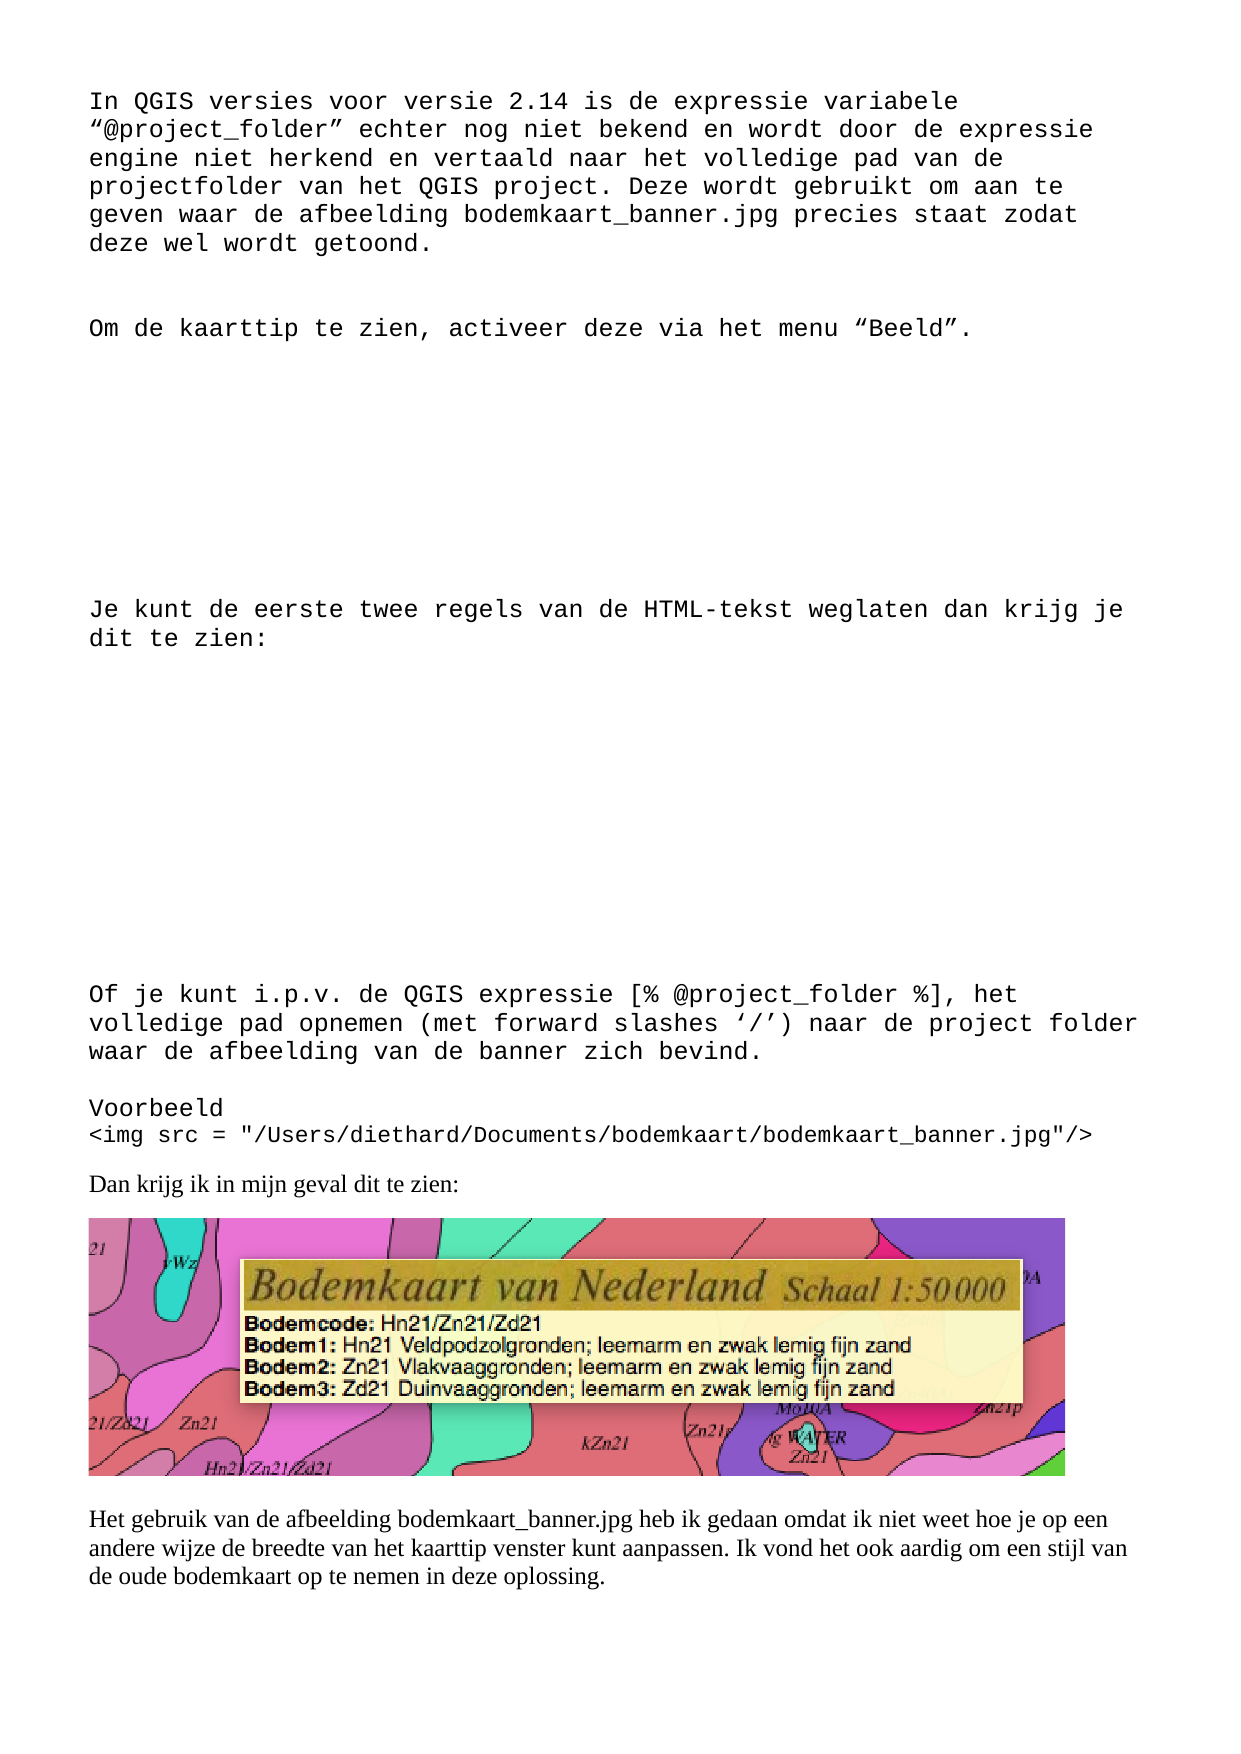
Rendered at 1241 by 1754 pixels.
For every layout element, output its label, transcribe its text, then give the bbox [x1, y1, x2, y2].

text Voorbeeld [88, 1095, 1152, 1123]
text In QGIS versies voor versie 2.14 is de expressie variabele “@project_folder” echter nog niet bekend en wordt door de expressie engine niet herkend en vertaald naar het volledige pad van de projectfolder van het QGIS project. Deze wordt gebruikt om aan te geven waar de afbeelding bodemkaart_banner.jpg precies staat zodat deze wel wordt getoond. [88, 88, 1152, 258]
text Of je kunt i.p.v. de QGIS expressie [% @project_folder %], het volledige pad opnemen (met forward slashes ‘/’) naar de project folder waar de afbeelding van de banner zich bevind. [88, 982, 1152, 1067]
text <img src = "/Users/diethard/Documents/bodemkaart/bodemkaart_banner.jpg"/> [88, 1123, 1152, 1149]
text Het gebruik van de afbeelding bodemkaart_banner.jpg heb ik gedaan omdat ik niet weet hoe je op een andere wijze de breedte van het kaarttip venster kunt aanpassen. Ik vond het ook aardig om een stijl van de oude bodemkaart op te nemen in deze oplossing. [88, 1504, 1152, 1590]
text Je kunt de eerste twee regels van de HTML-tekst weglaten dan krijg je dit te zien: [88, 597, 1152, 653]
picture [88, 1218, 1066, 1476]
text Om de kaarttip te zien, activeer deze via het menu “Beeld”. [88, 315, 1152, 343]
text Dan krijg ik in mijn geval dit te zien: [88, 1169, 1152, 1198]
